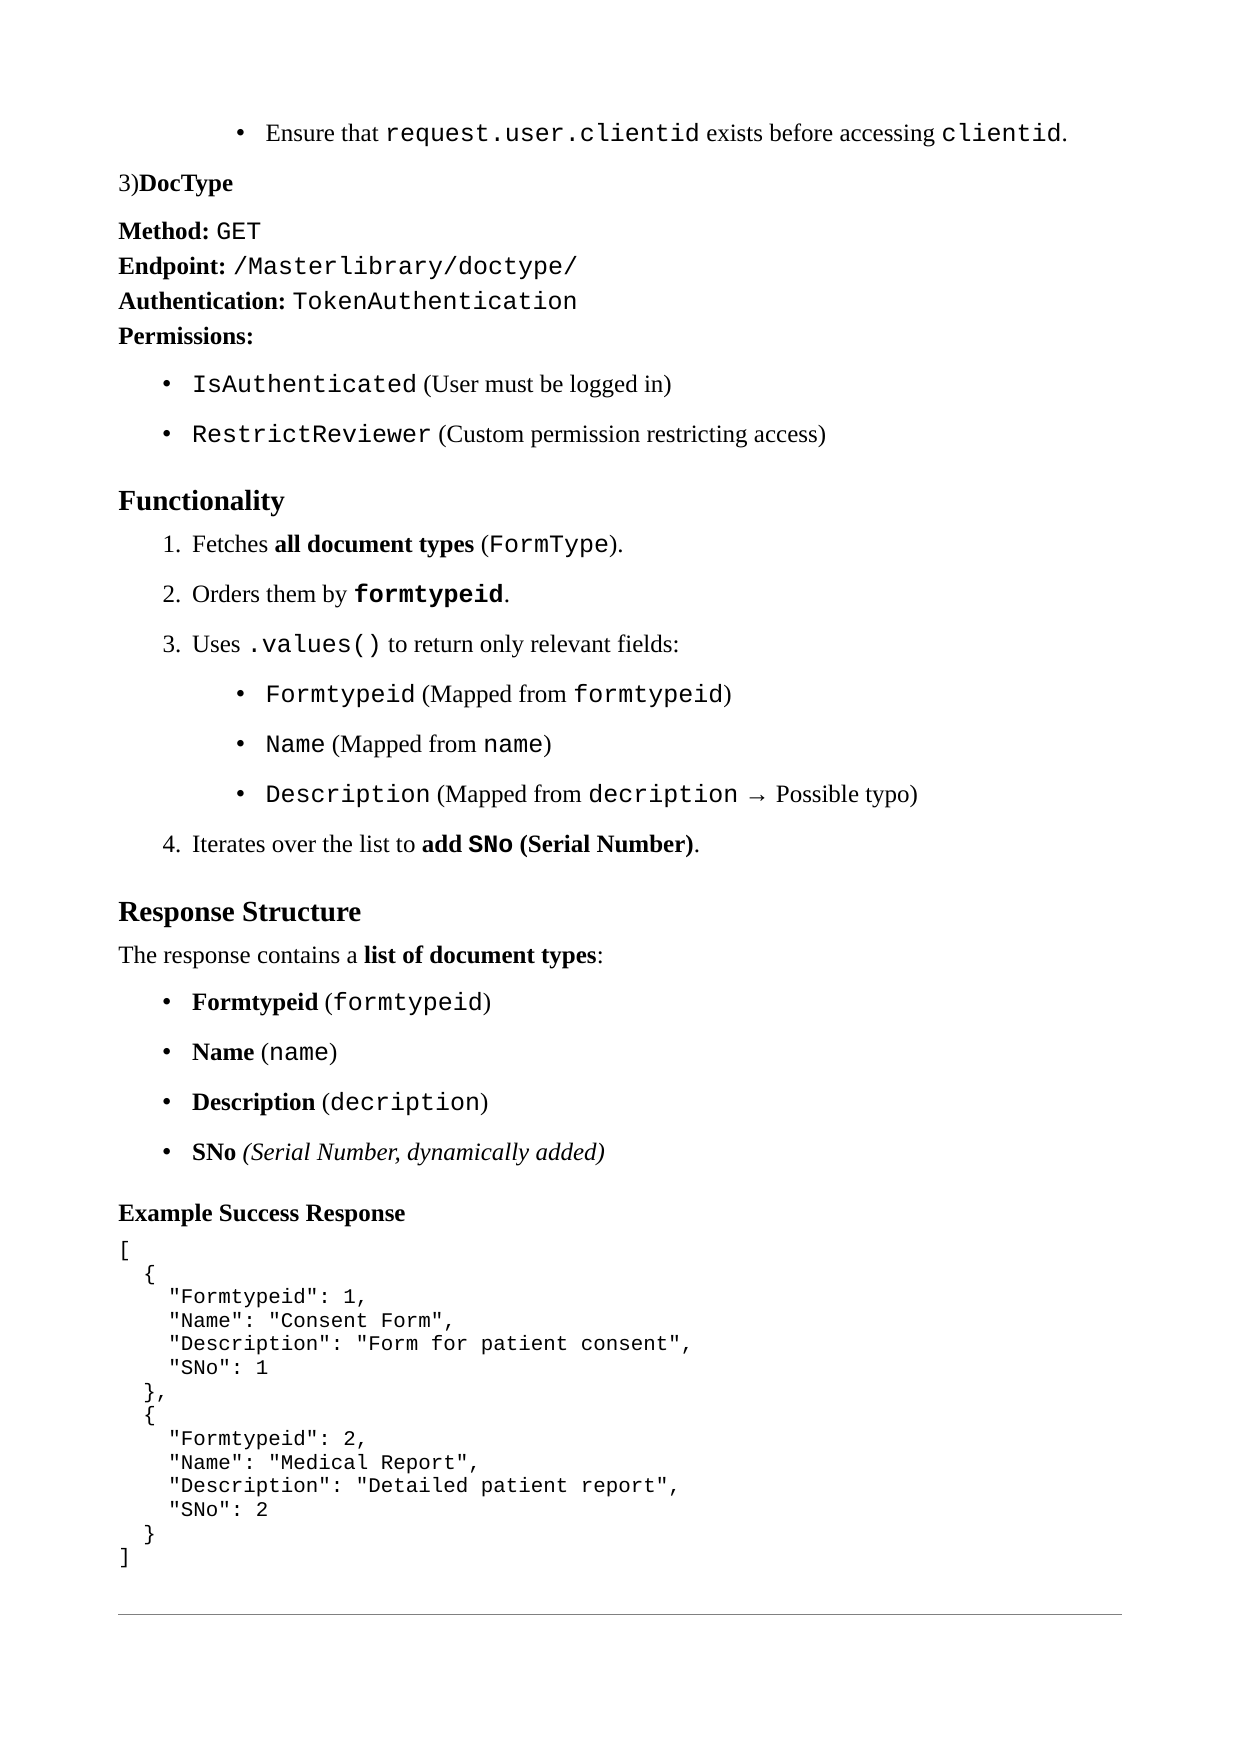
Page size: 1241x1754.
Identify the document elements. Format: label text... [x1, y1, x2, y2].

text The response contains a list of document types: [118, 940, 1122, 969]
list Formtypeid (formtypeid) [162, 987, 1122, 1018]
list Iterates over the list to add SNo (Serial Number). [162, 829, 1122, 860]
subtitle Response Structure [118, 894, 1122, 927]
text "Name": "Medical Report", [118, 1452, 1122, 1475]
text 3)DocType [118, 168, 1122, 197]
list Orders them by formtypeid. [162, 579, 1122, 610]
text { [118, 1262, 1122, 1286]
text "Formtypeid": 1, [118, 1286, 1122, 1310]
list Uses .values() to return only relevant fields: [162, 629, 1122, 660]
subtitle Functionality [118, 483, 1122, 517]
text } [118, 1523, 1122, 1546]
list IsAuthenticated (User must be logged in) [162, 369, 1122, 399]
text { [118, 1404, 1122, 1428]
text "SNo": 2 [118, 1499, 1122, 1523]
list Description (decription) [162, 1087, 1122, 1118]
list Name (name) [162, 1037, 1122, 1068]
text [ [118, 1239, 1122, 1262]
text Method: GET Endpoint: /Masterlibrary/doctype/ Authentication: TokenAuthentication Permissions: [118, 216, 1122, 350]
text ] [118, 1546, 1122, 1570]
list Description (Mapped from decription → Possible typo) [236, 779, 1122, 810]
text "Description": "Form for patient consent", [118, 1333, 1122, 1357]
text "Name": "Consent Form", [118, 1310, 1122, 1333]
list Ensure that request.user.clientid exists before accessing clientid. [236, 118, 1122, 149]
list Fetches all document types (FormType). [162, 529, 1122, 560]
list Name (Mapped from name) [236, 729, 1122, 760]
text "Formtypeid": 2, [118, 1428, 1122, 1452]
list Formtypeid (Mapped from formtypeid) [236, 679, 1122, 710]
subtitle Example Success Response [118, 1198, 1122, 1226]
text "SNo": 1 [118, 1357, 1122, 1381]
text "Description": "Detailed patient report", [118, 1475, 1122, 1499]
text }, [118, 1381, 1122, 1404]
list SNo (Serial Number, dynamically added) [162, 1137, 1122, 1166]
list RestrictReviewer (Custom permission restricting access) [162, 419, 1122, 449]
